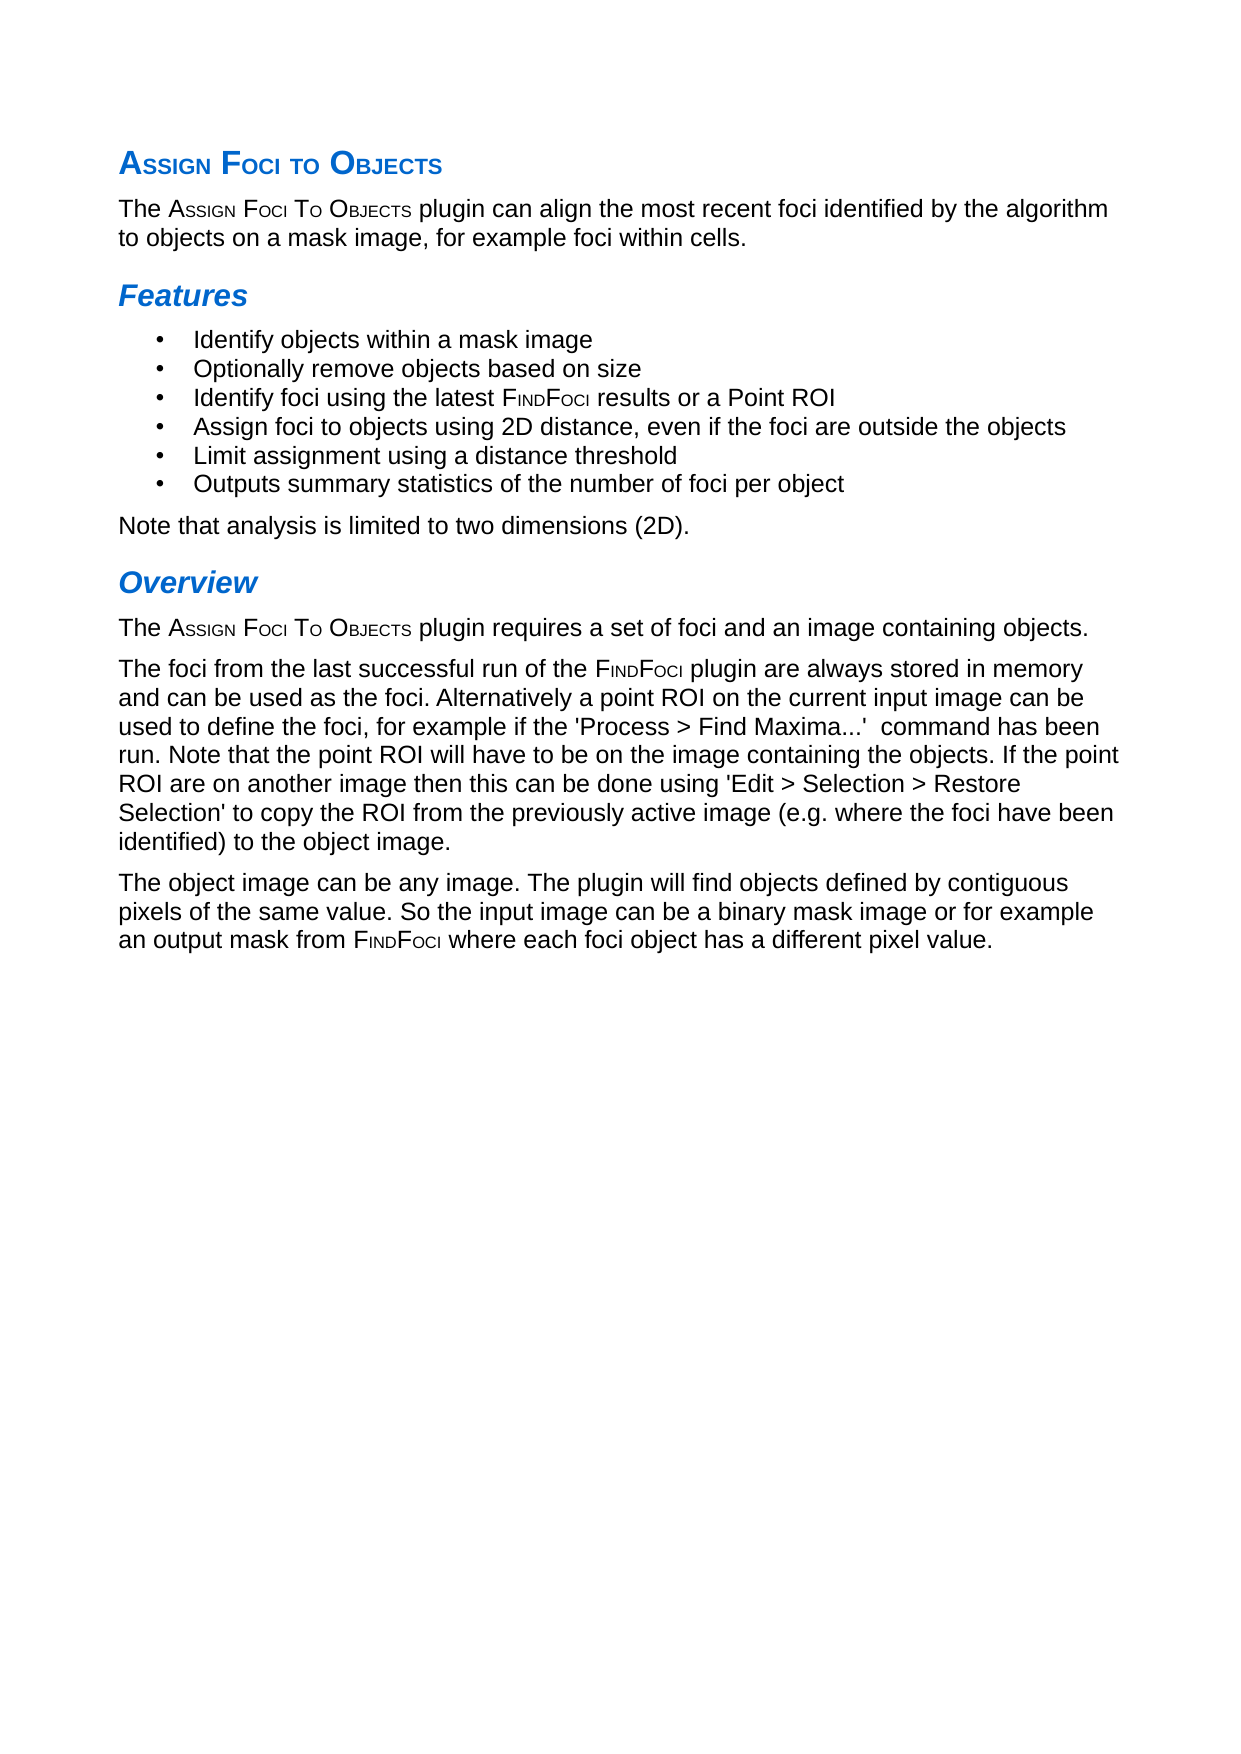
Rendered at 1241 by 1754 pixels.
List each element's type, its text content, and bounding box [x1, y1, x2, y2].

subtitle Overview [118, 564, 1122, 601]
subtitle Features [118, 277, 1122, 313]
text Note that analysis is limited to two dimensions (2D). [118, 511, 1122, 539]
list Identify objects within a mask image [156, 325, 1122, 354]
list Optionally remove objects based on size [156, 354, 1122, 383]
text The foci from the last successful run of the FindFoci plugin are always stored in memory and can be used as the foci. Alternatively a point ROI on the current input image can be used to define the foci, for example if the 'Process > Find Maxima...' command has been run. Note that the point ROI will have to be on the image containing the objects. If the point ROI are on another image then this can be done using 'Edit > Selection > Restore Selection' to copy the ROI from the previously active image (e.g. where the foci have been identified) to the object image. [118, 654, 1122, 856]
subtitle Assign Foci to Objects [118, 143, 1122, 182]
text The Assign Foci To Objects plugin can align the most recent foci identified by the algorithm to objects on a mask image, for example foci within cells. [118, 194, 1122, 252]
text The object image can be any image. The plugin will find objects defined by contiguous pixels of the same value. So the input image can be a binary mask image or for example an output mask from FindFoci where each foci object has a different pixel value. [118, 868, 1122, 954]
list Limit assignment using a distance threshold [156, 441, 1122, 469]
list Outputs summary statistics of the number of foci per object [156, 469, 1122, 498]
list Identify foci using the latest FindFoci results or a Point ROI [156, 383, 1122, 412]
list Assign foci to objects using 2D distance, even if the foci are outside the objects [156, 412, 1122, 441]
text The Assign Foci To Objects plugin requires a set of foci and an image containing objects. [118, 613, 1122, 642]
